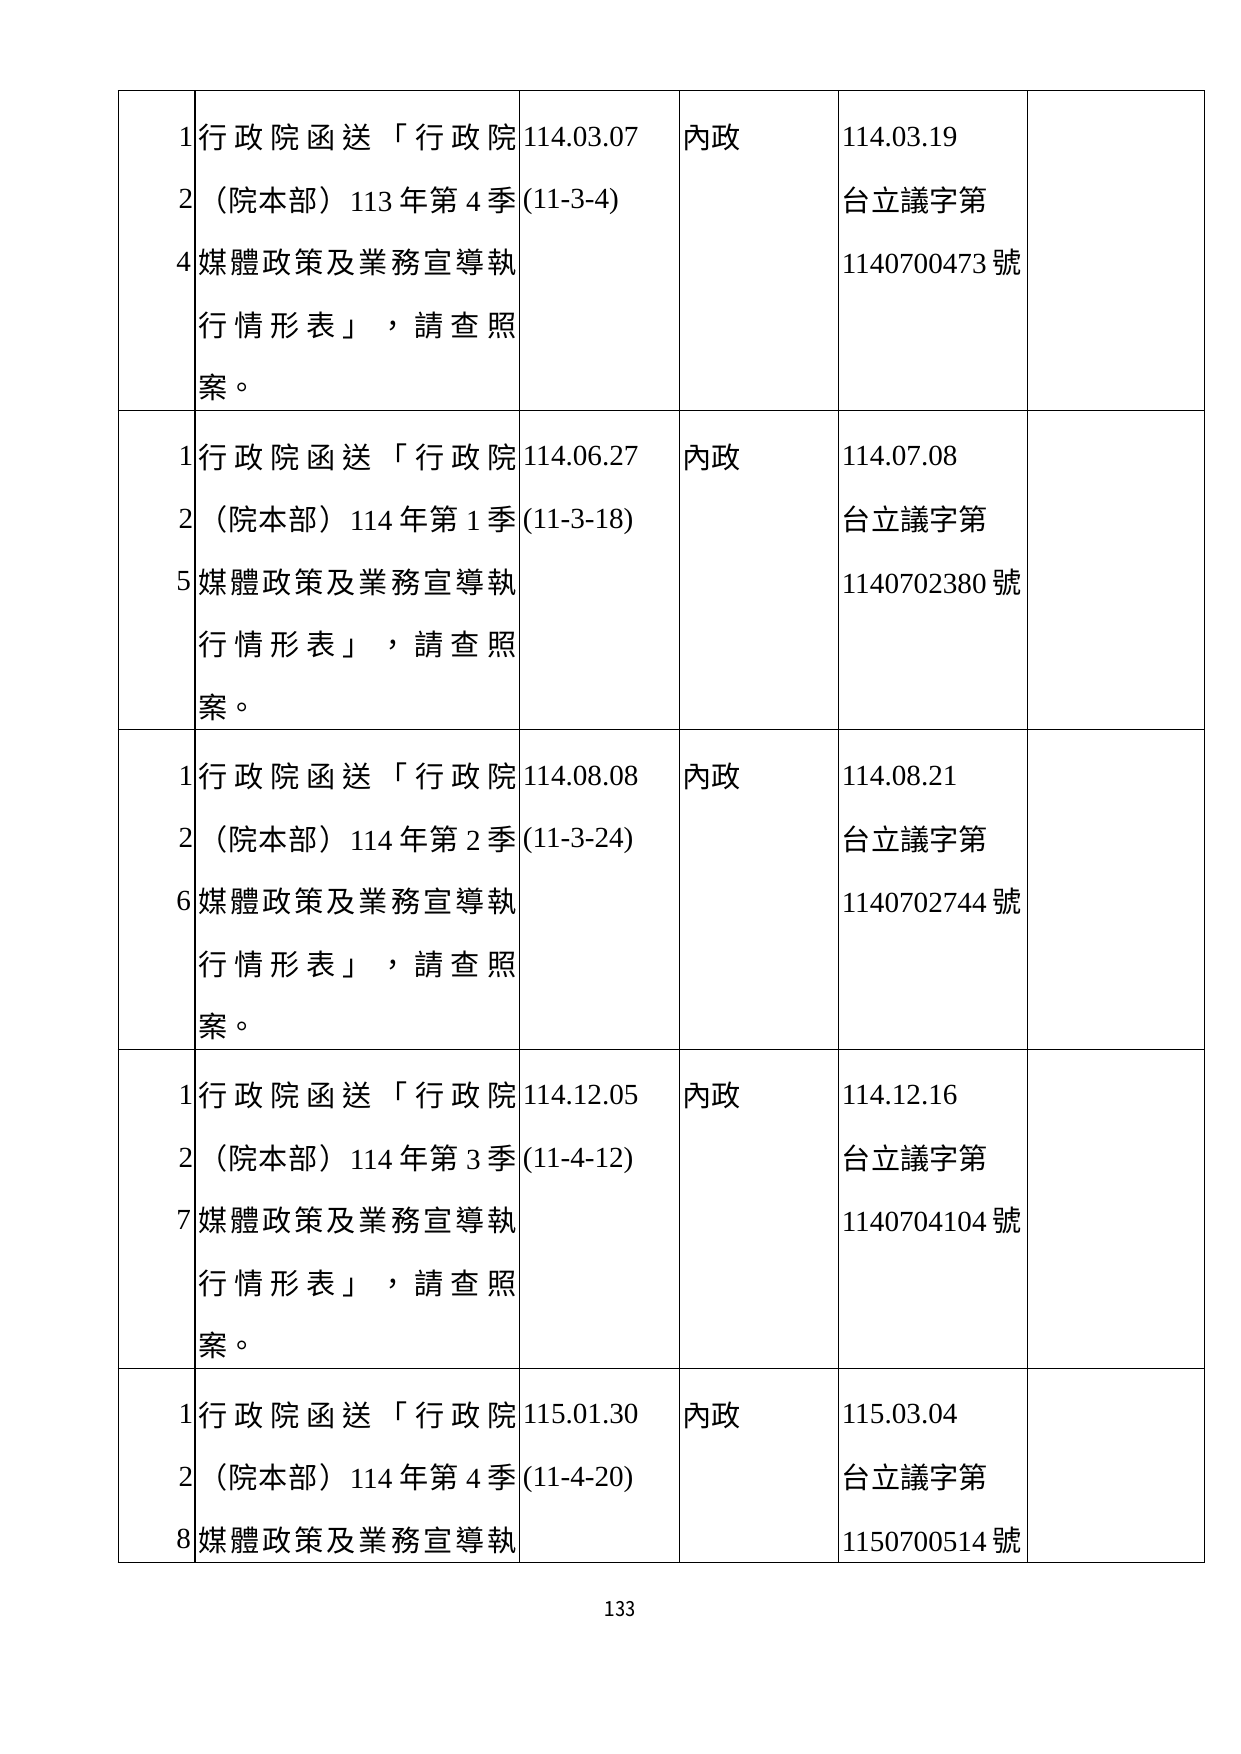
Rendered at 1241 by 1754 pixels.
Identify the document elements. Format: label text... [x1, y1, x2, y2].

table_cell 行政院函送「行政院（院本部）114年第1季媒體政策及業務宣導執行情形表」，請查照案。 [196, 411, 519, 729]
table_cell [119, 1050, 194, 1368]
table_cell 114.08.21 台立議字第1140702744號 [839, 730, 1027, 1048]
table_cell [119, 411, 194, 729]
table_cell [1028, 91, 1204, 410]
table_cell [119, 1369, 194, 1562]
table_cell 內政 [680, 411, 838, 729]
table_cell 行政院函送「行政院（院本部）114年第4季媒體政策及業務宣導執 [196, 1369, 519, 1562]
table_cell 114.12.16 台立議字第1140704104號 [839, 1050, 1027, 1368]
table_cell 內政 [680, 730, 838, 1048]
table_cell 114.03.07 (11-3-4) [520, 91, 679, 410]
table_cell 內政 [680, 1050, 838, 1368]
table_cell 114.03.19 台立議字第1140700473號 [839, 91, 1027, 410]
table_cell 115.01.30 (11-4-20) [520, 1369, 679, 1562]
table_cell 114.08.08 (11-3-24) [520, 730, 679, 1048]
table_cell 115.03.04 台立議字第1150700514號 [839, 1369, 1027, 1562]
table_cell 114.12.05 (11-4-12) [520, 1050, 679, 1368]
table_cell [1028, 1369, 1204, 1562]
table_cell [1028, 1050, 1204, 1368]
table_cell 行政院函送「行政院（院本部）114年第2季媒體政策及業務宣導執行情形表」，請查照案。 [196, 730, 519, 1048]
table_cell 內政 [680, 91, 838, 410]
table_cell [119, 730, 194, 1048]
table_cell 行政院函送「行政院（院本部）114年第3季媒體政策及業務宣導執行情形表」，請查照案。 [196, 1050, 519, 1368]
table_cell 內政 [680, 1369, 838, 1562]
table_cell [1028, 730, 1204, 1048]
table_cell [1028, 411, 1204, 729]
table_cell [119, 91, 194, 410]
table_cell 行政院函送「行政院（院本部）113年第4季媒體政策及業務宣導執行情形表」，請查照案。 [196, 91, 519, 410]
table_cell 114.07.08 台立議字第1140702380號 [839, 411, 1027, 729]
table_cell 114.06.27 (11-3-18) [520, 411, 679, 729]
